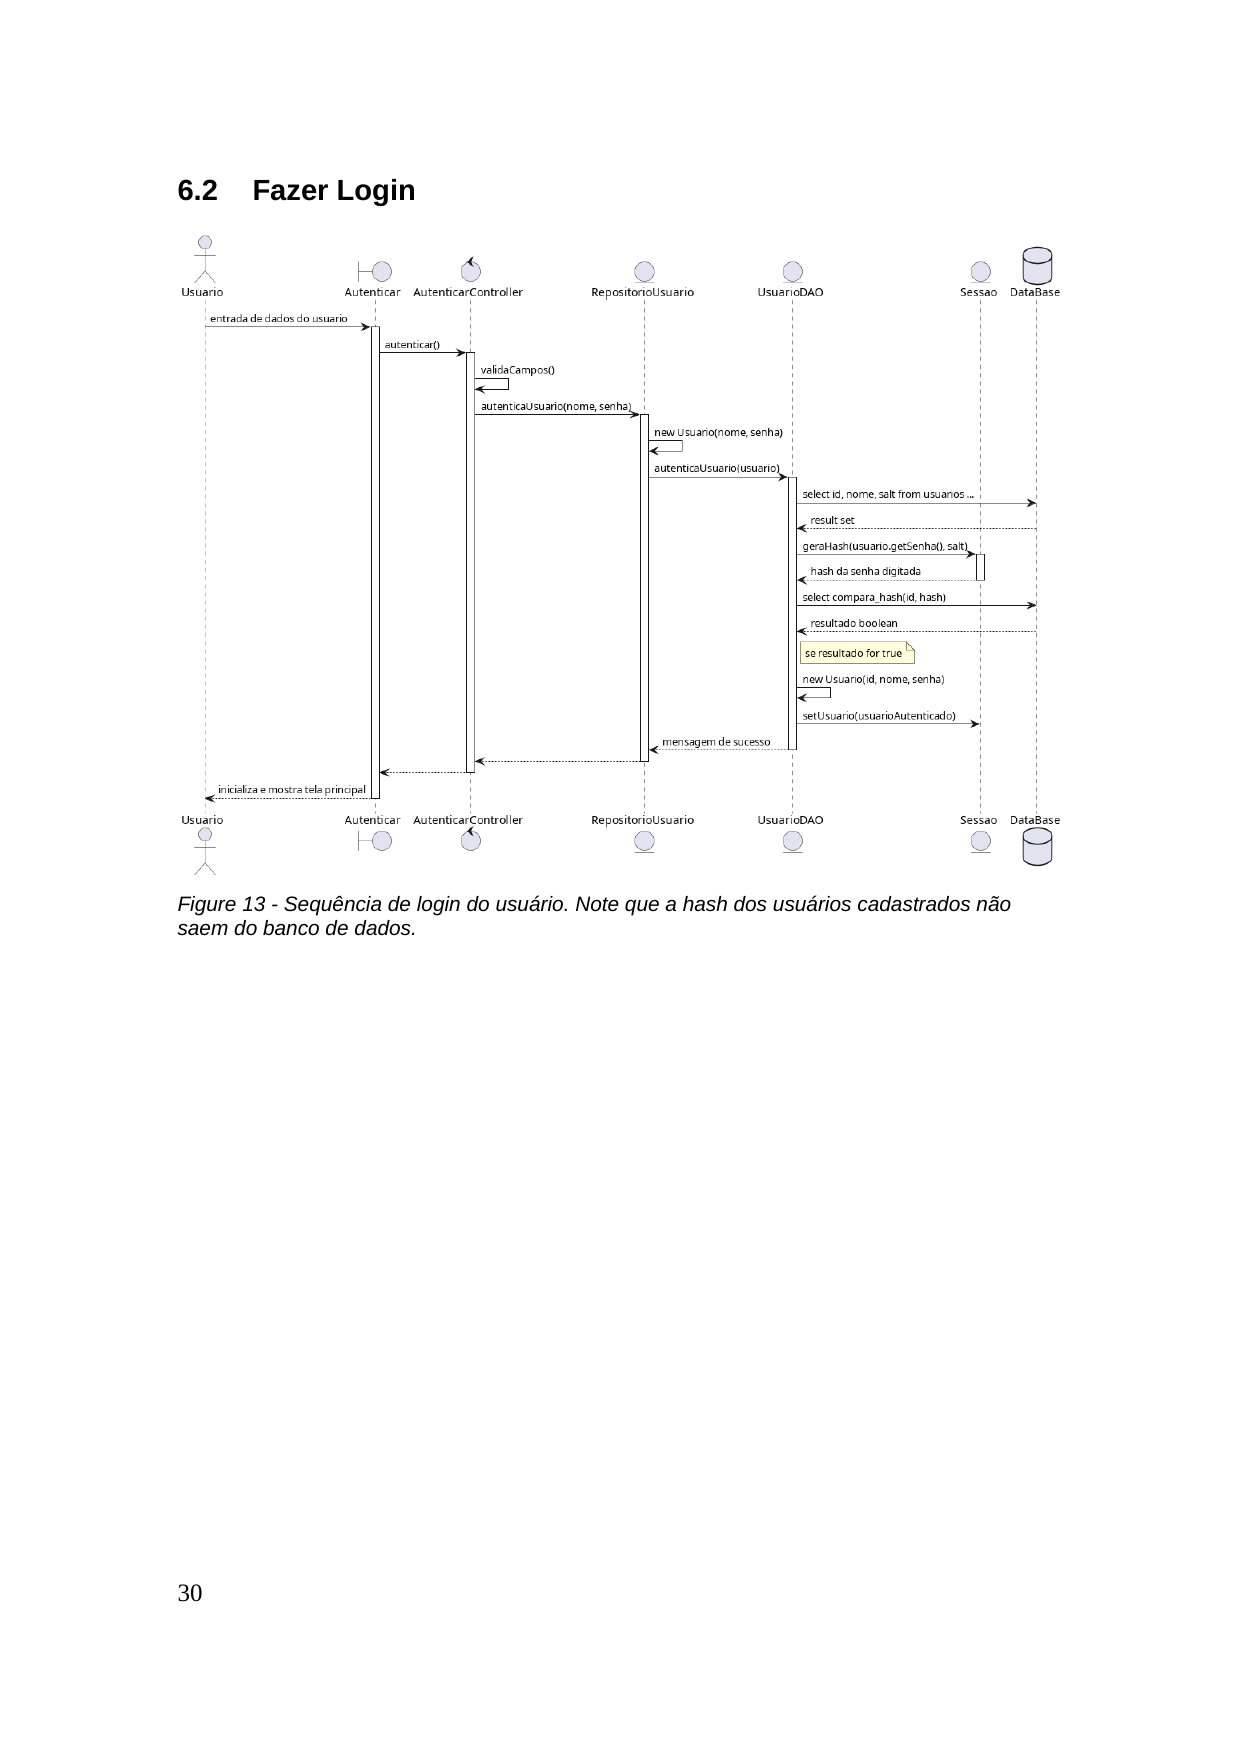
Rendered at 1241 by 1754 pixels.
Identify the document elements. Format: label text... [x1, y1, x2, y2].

subtitle Fazer Login [177, 173, 1063, 206]
picture [177, 231, 1063, 879]
text Figure 13 - Sequência de login do usuário. Note que a hash dos usuários cadastrados não saem do banco de dados. [177, 879, 1063, 939]
